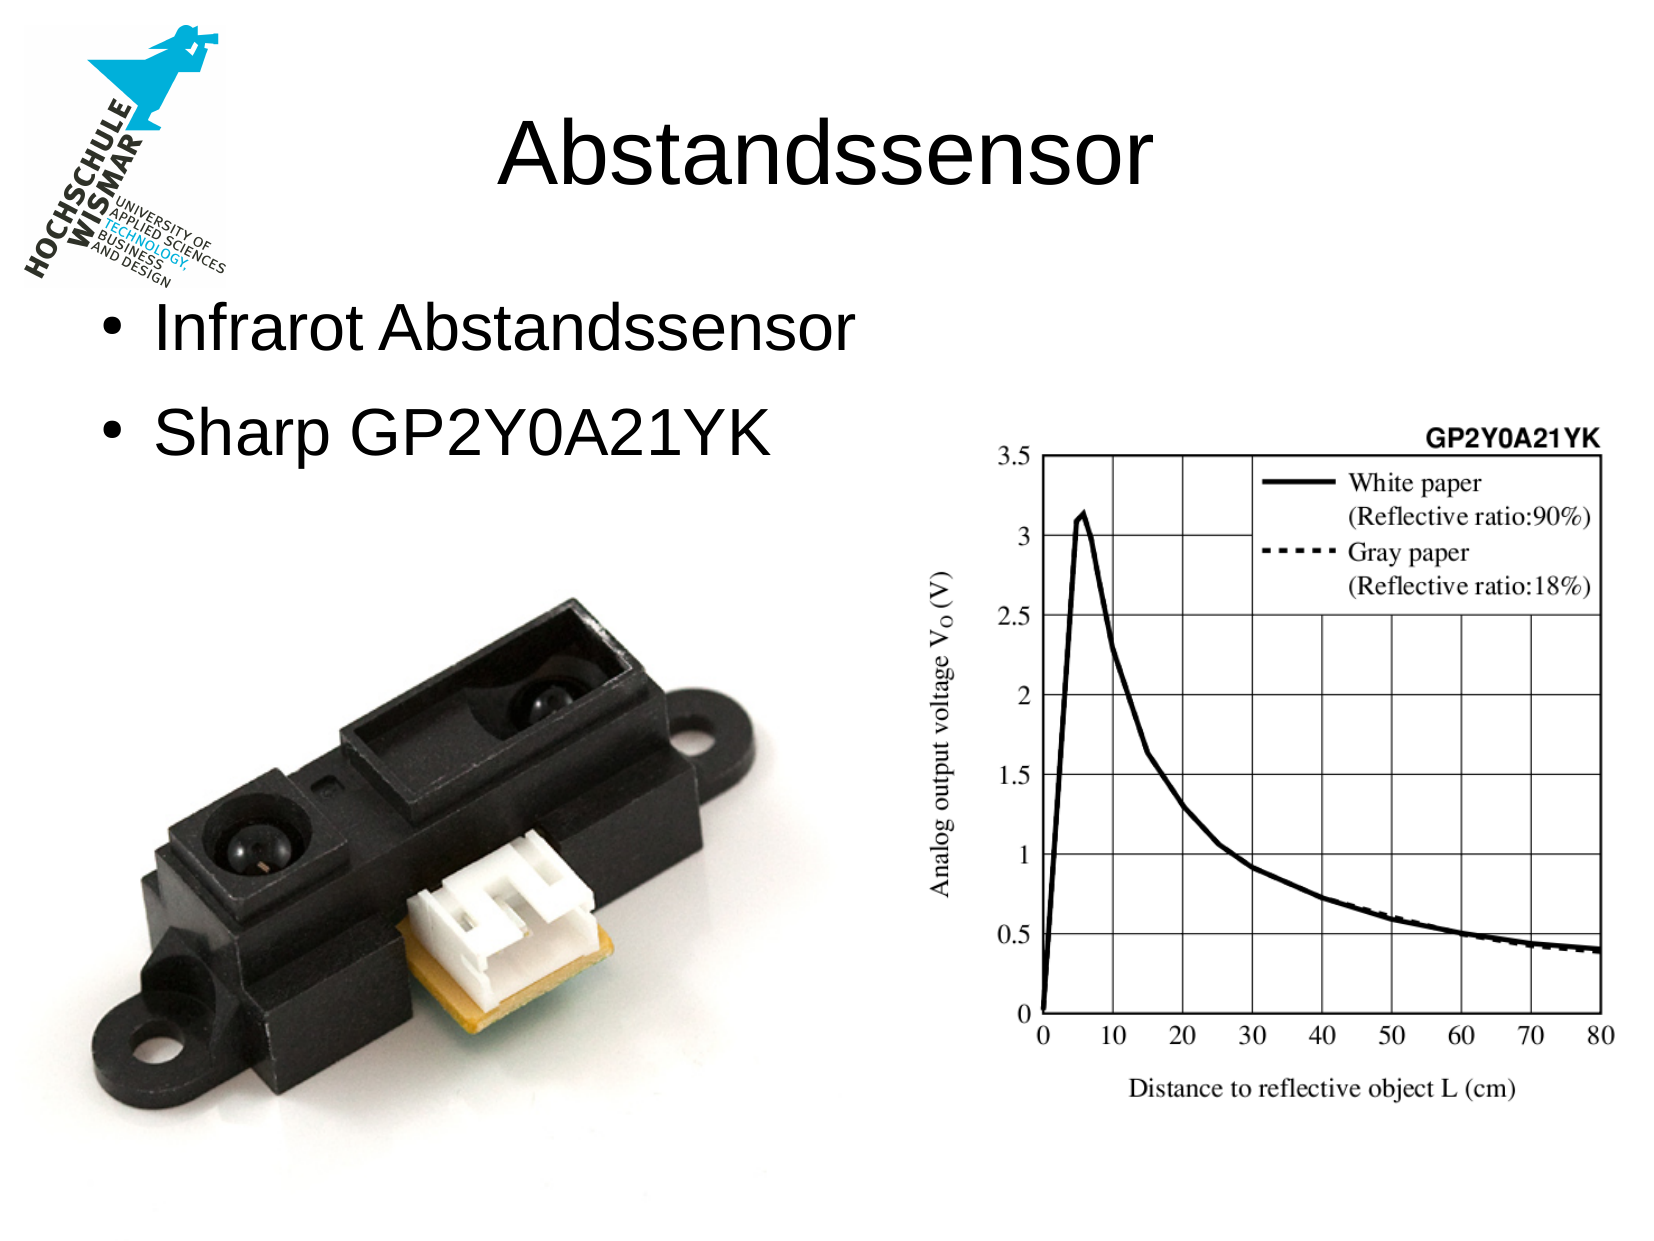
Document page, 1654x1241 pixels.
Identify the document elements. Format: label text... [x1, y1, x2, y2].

picture [0, 402, 892, 1241]
title Abstandssensor [226, 56, 1571, 250]
picture [1571, 424, 1626, 1108]
picture [187, 44, 197, 54]
picture [24, 25, 226, 288]
list Infrarot Abstandssensor Sharp GP2Y0A21YK [82, 290, 1571, 1109]
